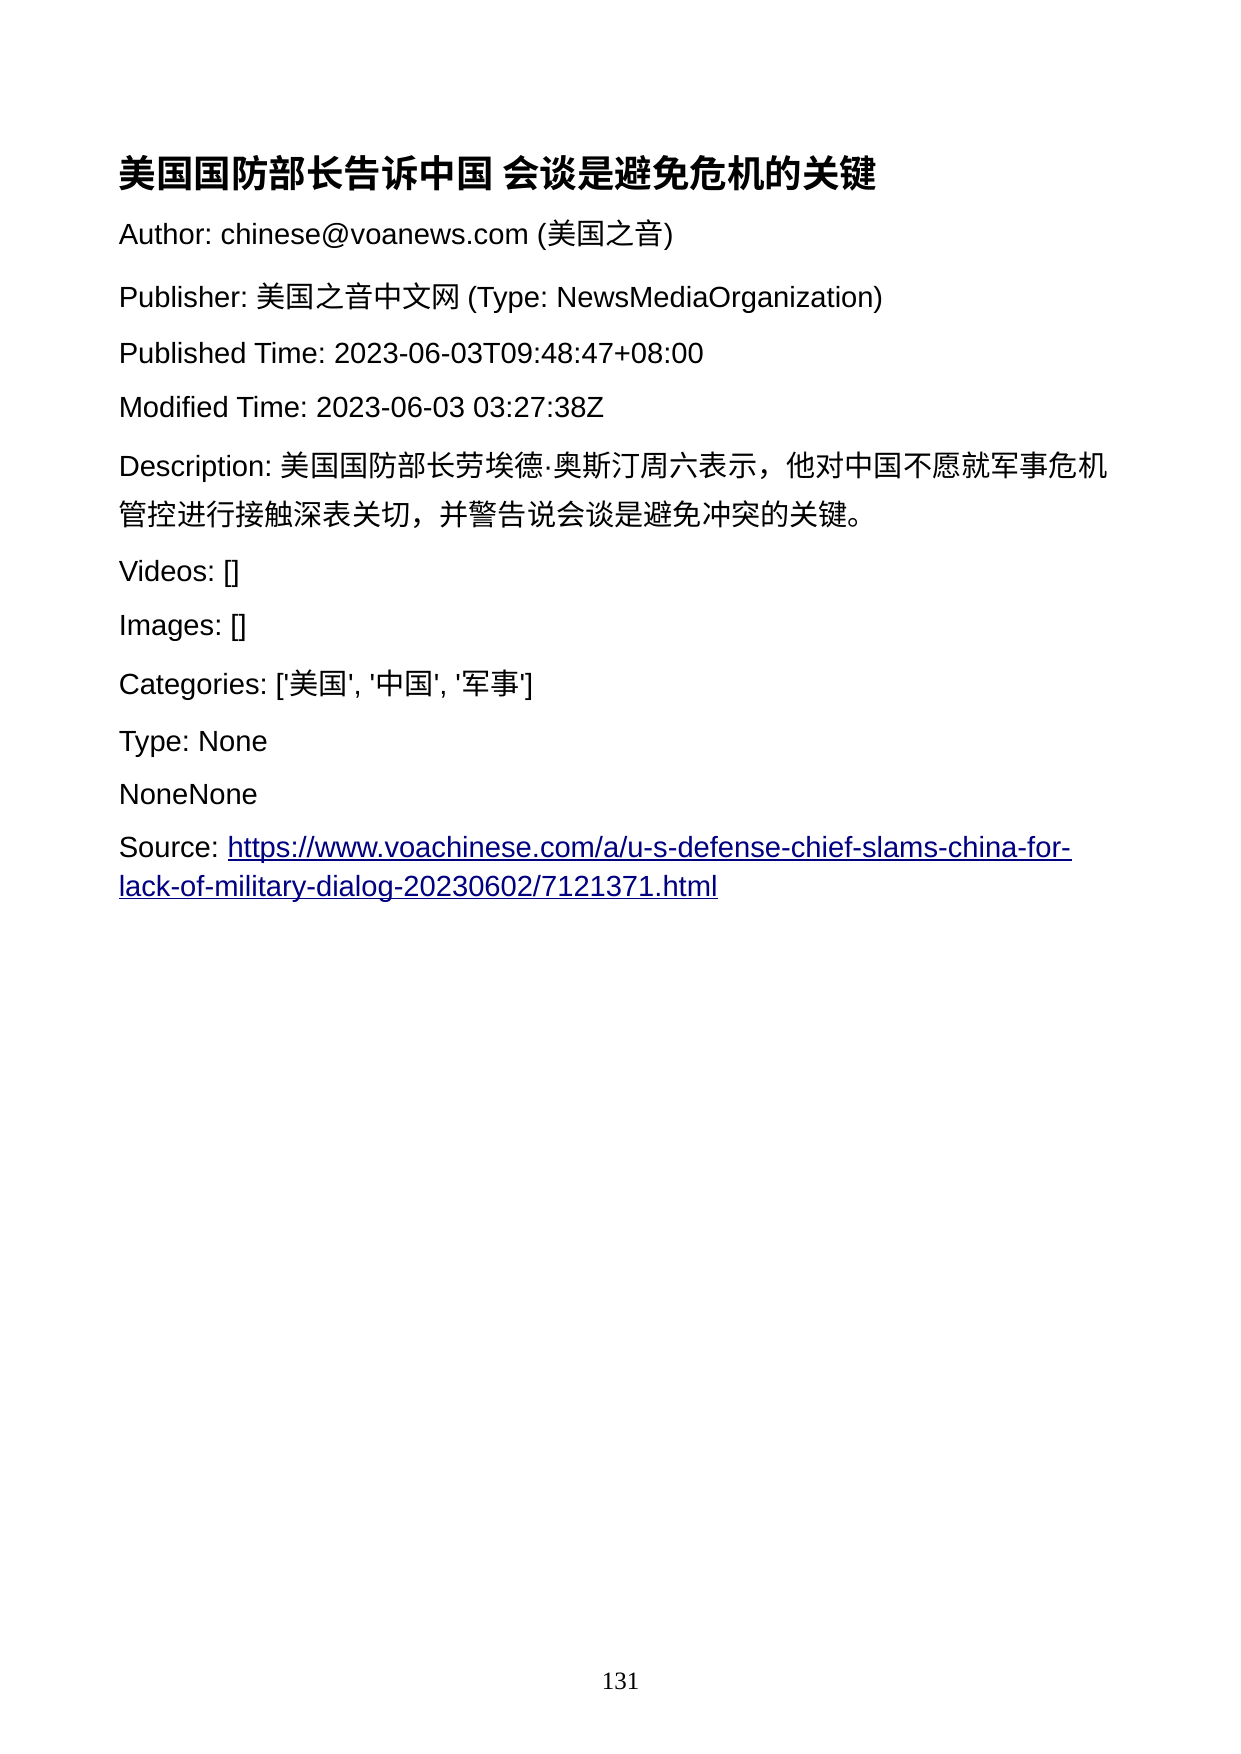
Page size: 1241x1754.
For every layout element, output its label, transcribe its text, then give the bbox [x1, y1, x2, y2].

text Source: https://www.voachinese.com/a/u-s-defense-chief-slams-china-for-lack-of-military-dialog-20230602/7121371.html [118, 830, 1122, 902]
text Author: chinese@voanews.com (美国之音) [118, 210, 1122, 253]
subtitle 美国国防部长告诉中国 会谈是避免危机的关键 [118, 143, 1122, 198]
text Categories: ['美国', '中国', '军事'] [118, 661, 1122, 703]
text NoneNone [118, 777, 1122, 811]
text Publisher: 美国之音中文网 (Type: NewsMediaOrganization) [118, 273, 1122, 316]
text Description: 美国国防部长劳埃德·奥斯汀周六表示，他对中国不愿就军事危机管控进行接触深表关切，并警告说会谈是避免冲突的关键。 [118, 443, 1122, 534]
text Images: [] [118, 608, 1122, 641]
text Modified Time: 2023-06-03 03:27:38Z [118, 390, 1122, 423]
text Type: None [118, 724, 1122, 757]
text Published Time: 2023-06-03T09:48:47+08:00 [118, 337, 1122, 370]
text Videos: [] [118, 554, 1122, 588]
